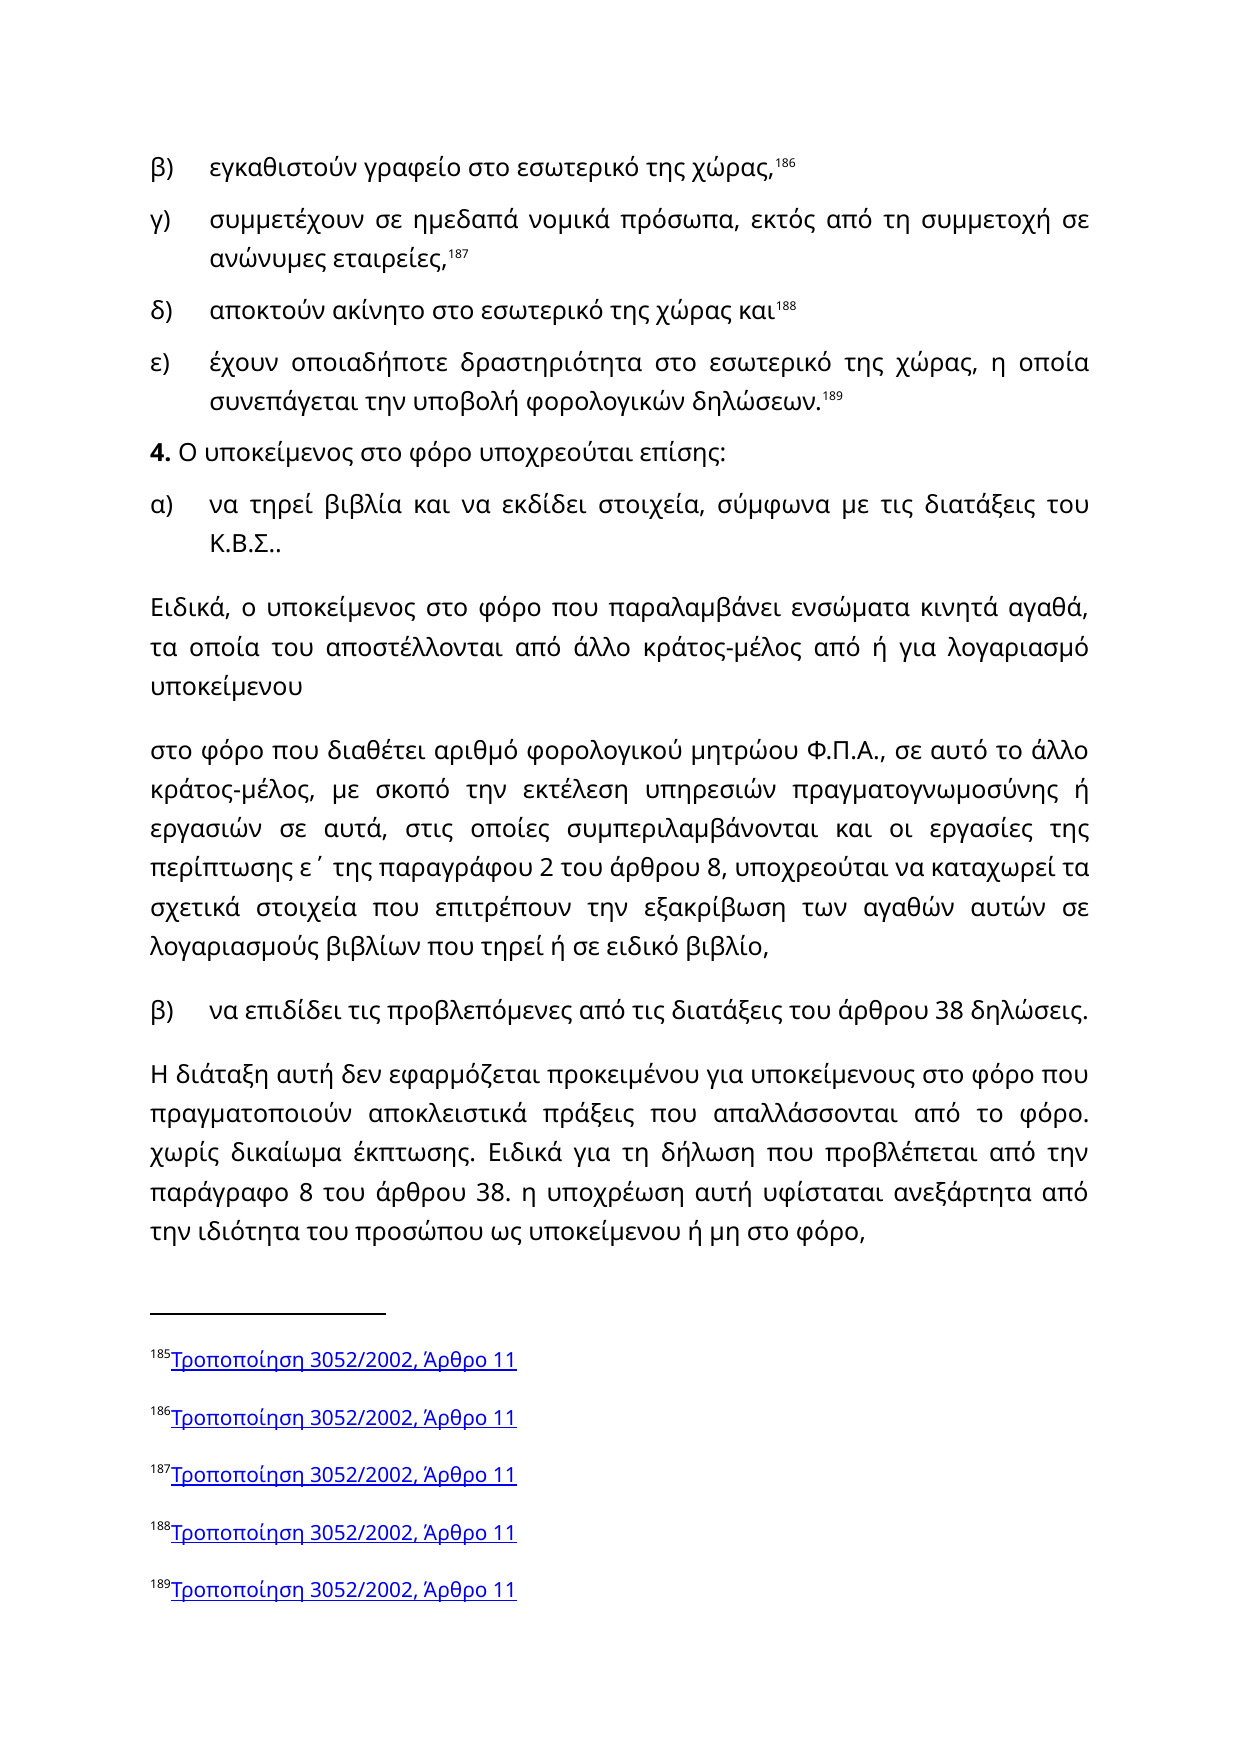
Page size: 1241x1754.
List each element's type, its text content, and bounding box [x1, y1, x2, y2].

list ε) έχουν οποιαδήποτε δραστηριότητα στο εσωτερικό της χώρας, η οποία συνεπάγεται την υποβολή φορολογικών δηλώσεων. [150, 344, 1090, 417]
list β) εγκαθιστούν γραφείο στο εσωτερικό της χώρας, [150, 150, 1090, 184]
text Τροποποίηση 3052/2002, Άρθρο 11 [150, 1576, 1090, 1604]
text Ειδικά, ο υποκείμενος στο φόρο που παραλαμβάνει ενσώματα κινητά αγαθά, τα οποία του αποστέλλονται από άλλο κράτος-μέλος από ή για λογαριασμό υποκείμενου [150, 590, 1090, 702]
text 4. O υποκείμενος στο φόρο υποχρεούται επίσης: [150, 435, 1090, 469]
list δ) αποκτούν ακίνητο στο εσωτερικό της χώρας και [150, 292, 1090, 327]
text Τροποποίηση 3052/2002, Άρθρο 11 [150, 1345, 1090, 1373]
text Τροποποίηση 3052/2002, Άρθρο 11 [150, 1460, 1090, 1489]
list β) να επιδίδει τις προβλεπόμενες από τις διατάξεις του άρθρου 38 δηλώσεις. [150, 992, 1090, 1027]
text Τροποποίηση 3052/2002, Άρθρο 11 [150, 1403, 1090, 1431]
list α) να τηρεί βιβλία και να εκδίδει στοιχεία, σύμφωνα με τις διατάξεις του Κ.Β.Σ.. [150, 487, 1090, 560]
text Τροποποίηση 3052/2002, Άρθρο 11 [150, 1518, 1090, 1546]
list γ) συμμετέχουν σε ημεδαπά νομικά πρόσωπα, εκτός από τη συμμετοχή σε ανώνυμες εταιρείες, [150, 202, 1090, 275]
text Η διάταξη αυτή δεν εφαρμόζεται προκειμένου για υποκείμενους στο φόρο που πραγματοποιούν αποκλειστικά πράξεις που απαλλάσσονται από το φόρο. χωρίς δικαίωμα έκπτωσης. Ειδικά για τη δήλωση που προβλέπεται από την παράγραφο 8 του άρθρου 38. η υποχρέωση αυτή υφίσταται ανεξάρτητα από την ιδιότητα του προσώπου ως υποκείμενου ή μη στο φόρο, [150, 1057, 1090, 1247]
text στο φόρο που διαθέτει αριθμό φορολογικού μητρώου Φ.Π.Α., σε αυτό το άλλο κράτος-μέλος, με σκοπό την εκτέλεση υπηρεσιών πραγματογνωμοσύνης ή εργασιών σε αυτά, στις οποίες συμπεριλαμβάνονται και οι εργασίες της περίπτωσης ε΄ της παραγράφου 2 του άρθρου 8, υποχρεούται να καταχωρεί τα σχετικά στοιχεία που επιτρέπουν την εξακρίβωση των αγαθών αυτών σε λογαριασμούς βιβλίων που τηρεί ή σε ειδικό βιβλίο, [150, 732, 1090, 962]
